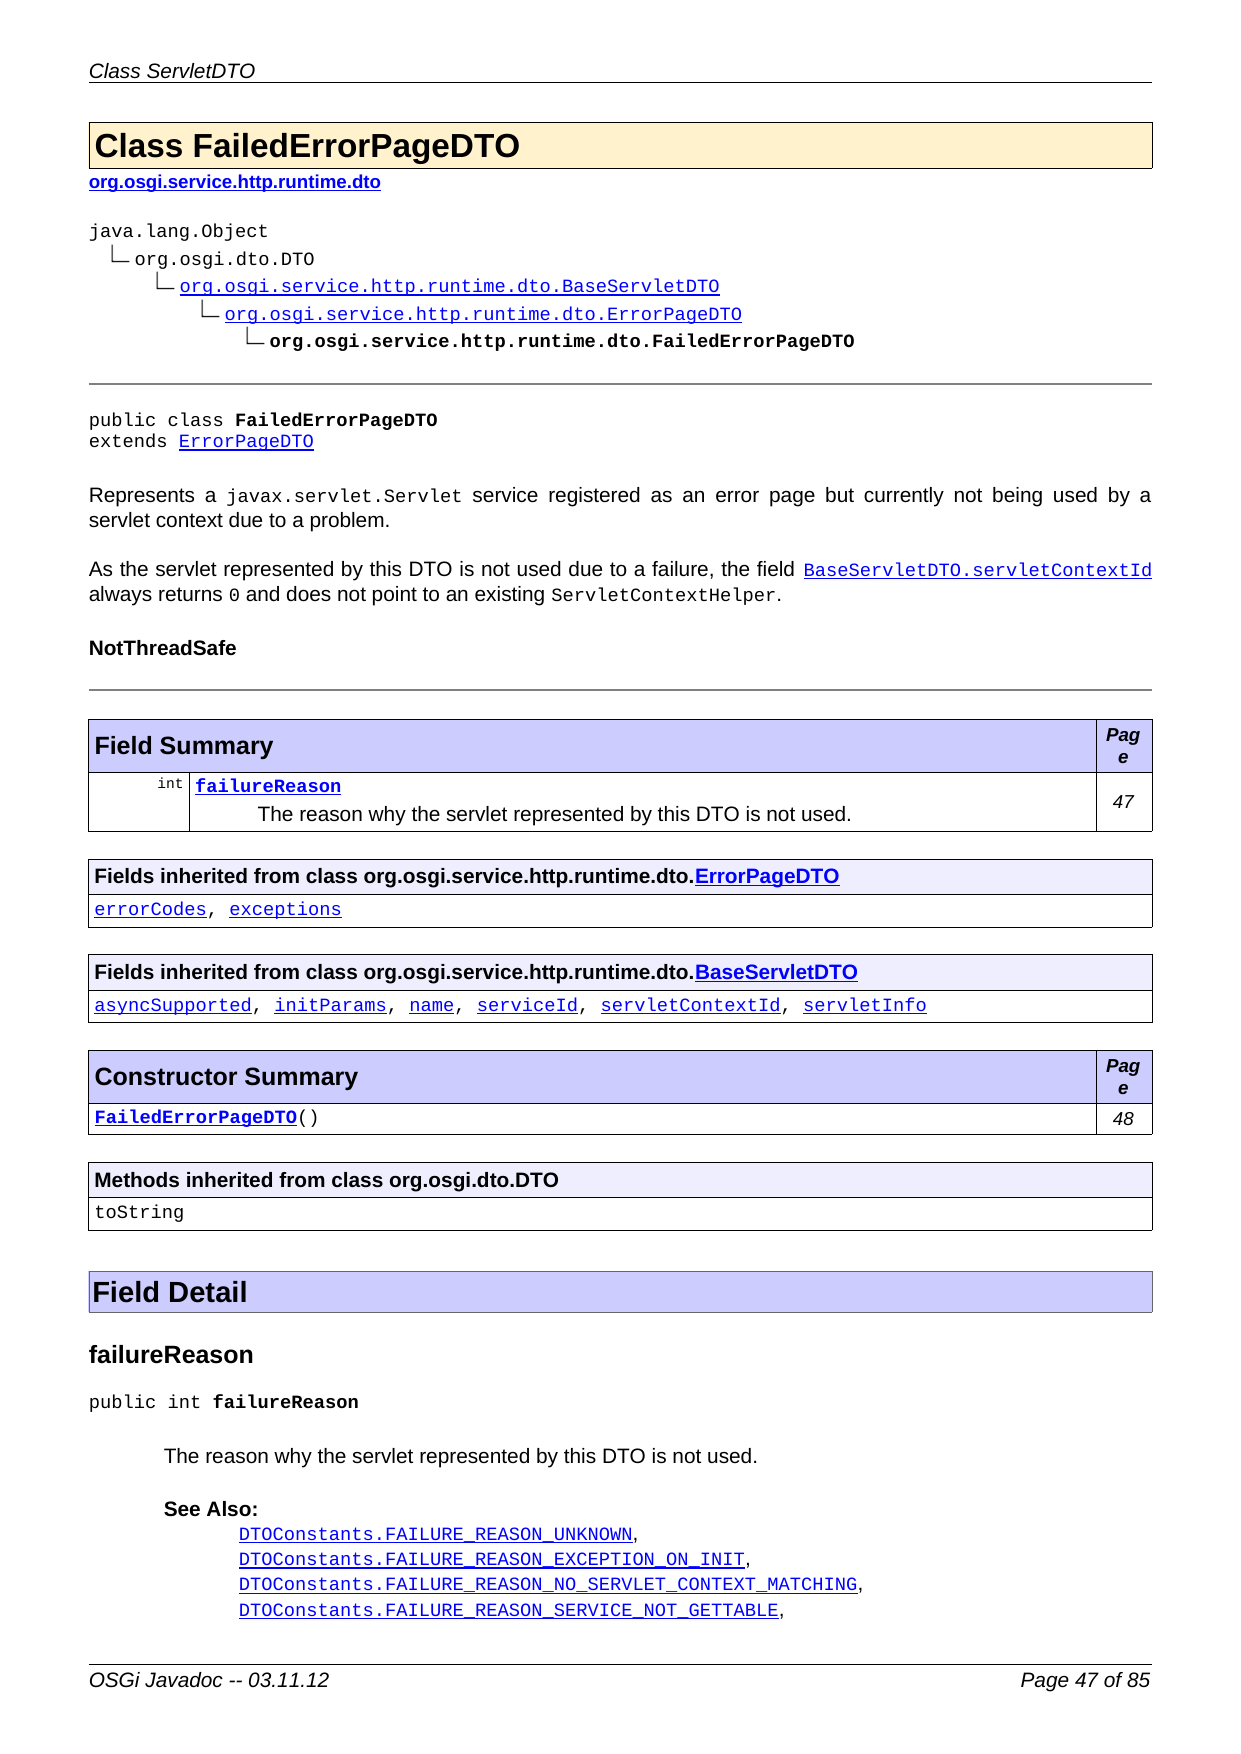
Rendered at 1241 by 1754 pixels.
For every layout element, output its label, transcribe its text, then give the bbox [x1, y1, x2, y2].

table_header Field Summary [89, 720, 1096, 772]
subtitle Class FailedErrorPageDTO [90, 123, 1152, 168]
text org.osgi.service.http.runtime.dto.BaseServletDTO [88, 271, 1152, 298]
picture [111, 243, 135, 266]
table_header Fields inherited from class org.osgi.service.http.runtime.dto.ErrorPageDTO [89, 860, 1152, 894]
table_header Page [1097, 720, 1152, 772]
table_header Fields inherited from class org.osgi.service.http.runtime.dto.BaseServletDTO [89, 955, 1152, 990]
picture [201, 298, 225, 321]
table_header Constructor Summary [89, 1051, 1096, 1103]
picture [246, 325, 270, 348]
table_cell asyncSupported, initParams, name, serviceId, servletContextId, servletInfo [89, 991, 1152, 1022]
table_cell FailedErrorPageDTO() [89, 1104, 1096, 1134]
table_cell 45 [1097, 1104, 1152, 1134]
text See Also: [163, 1497, 1152, 1521]
text org.osgi.service.http.runtime.dto [88, 171, 1152, 193]
text As the servlet represented by this DTO is not used due to a failure, the field BaseServletDTO.servletContextId always returns 0 and does not point to an existing ServletContextHelper. [88, 557, 1152, 607]
text NotThreadSafe [88, 636, 1152, 660]
text DTOConstants.FAILURE_REASON_UNKNOWN, DTOConstants.FAILURE_REASON_EXCEPTION_ON_INIT, DTOConstants.FAILURE_REASON_NO_SERVLET_CONTEXT_MATCHING, DTOConstants.FAILURE_REASON_SERVICE_NOT_GETTABLE, [238, 1521, 1152, 1622]
table_cell int [89, 773, 189, 831]
text public class FailedErrorPageDTO [88, 411, 1152, 432]
subtitle failureReason [88, 1340, 1152, 1369]
table_cell failureReason The reason why the servlet represented by this DTO is not used. [190, 773, 1096, 831]
text org.osgi.service.http.runtime.dto.ErrorPageDTO [88, 298, 1152, 326]
text Represents a javax.servlet.Servlet service registered as an error page but currently not being used by a servlet context due to a problem. [88, 482, 1152, 532]
text extends ErrorPageDTO [88, 432, 1152, 453]
table_cell errorCodes, exceptions [89, 895, 1152, 927]
table_cell toString [89, 1198, 1152, 1230]
table_header Methods inherited from class org.osgi.dto.DTO [89, 1163, 1152, 1197]
text The reason why the servlet represented by this DTO is not used. [163, 1444, 1152, 1468]
table_cell 44 [1097, 773, 1152, 831]
text java.lang.Object [88, 222, 1152, 243]
text org.osgi.service.http.runtime.dto.FailedErrorPageDTO [88, 326, 1152, 353]
text org.osgi.dto.DTO [88, 243, 1152, 271]
picture [156, 270, 180, 293]
text public int failureReason [88, 1393, 1152, 1414]
table_header Page [1097, 1051, 1152, 1103]
subtitle Field Detail [90, 1272, 1152, 1312]
